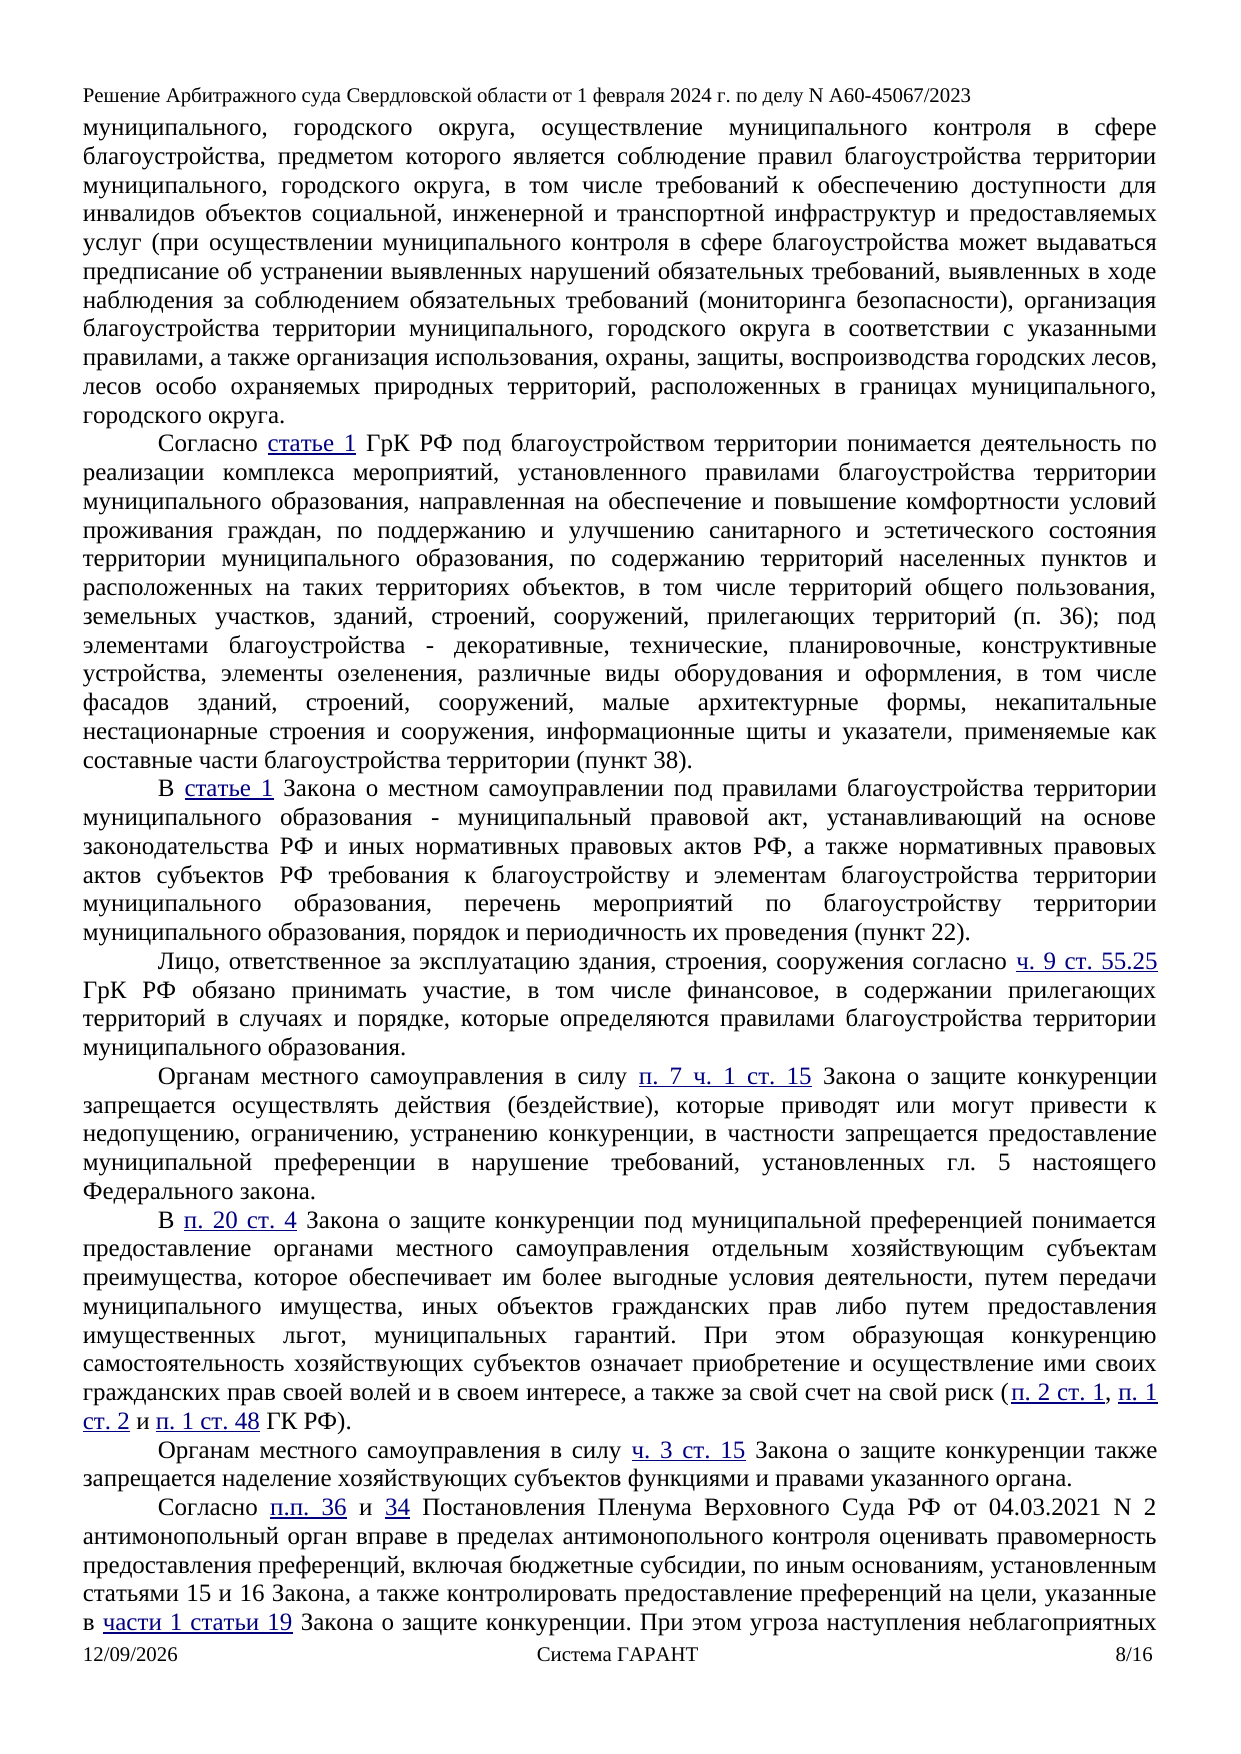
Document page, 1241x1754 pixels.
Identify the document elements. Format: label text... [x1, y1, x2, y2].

text В статье 1 Закона о местном самоуправлении под правилами благоустройства территории муниципального образования - муниципальный правовой акт, устанавливающий на основе законодательства РФ и иных нормативных правовых актов РФ, а также нормативных правовых актов субъектов РФ требования к благоустройству и элементам благоустройства территории муниципального образования, перечень мероприятий по благоустройству территории муниципального образования, порядок и периодичность их проведения (пункт 22). [83, 773, 1157, 946]
text муниципального, городского округа, осуществление муниципального контроля в сфере благоустройства, предметом которого является соблюдение правил благоустройства территории муниципального, городского округа, в том числе требований к обеспечению доступности для инвалидов объектов социальной, инженерной и транспортной инфраструктур и предоставляемых услуг (при осуществлении муниципального контроля в сфере благоустройства может выдаваться предписание об устранении выявленных нарушений обязательных требований, выявленных в ходе наблюдения за соблюдением обязательных требований (мониторинга безопасности), организация благоустройства территории муниципального, городского округа в соответствии с указанными правилами, а также организация использования, охраны, защиты, воспроизводства городских лесов, лесов особо охраняемых природных территорий, расположенных в границах муниципального, городского округа. [83, 112, 1157, 428]
text В п. 20 ст. 4 Закона о защите конкуренции под муниципальной преференцией понимается предоставление органами местного самоуправления отдельным хозяйствующим субъектам преимущества, которое обеспечивает им более выгодные условия деятельности, путем передачи муниципального имущества, иных объектов гражданских прав либо путем предоставления имущественных льгот, муниципальных гарантий. При этом образующая конкуренцию самостоятельность хозяйствующих субъектов означает приобретение и осуществление ими своих гражданских прав своей волей и в своем интересе, а также за свой счет на свой риск (п. 2 ст. 1, п. 1 ст. 2 и п. 1 ст. 48 ГК РФ). [83, 1205, 1157, 1435]
text Согласно п.п. 36 и 34 Постановления Пленума Верховного Суда РФ от 04.03.2021 N 2 антимонопольный орган вправе в пределах антимонопольного контроля оценивать правомерность предоставления преференций, включая бюджетные субсидии, по иным основаниям, установленным статьями 15 и 16 Закона, а также контролировать предоставление преференций на цели, указанные в части 1 статьи 19 Закона о защите конкуренции. При этом угроза наступления неблагоприятных [83, 1492, 1157, 1636]
text Органам местного самоуправления в силу п. 7 ч. 1 ст. 15 Закона о защите конкуренции запрещается осуществлять действия (бездействие), которые приводят или могут привести к недопущению, ограничению, устранению конкуренции, в частности запрещается предоставление муниципальной преференции в нарушение требований, установленных гл. 5 настоящего Федерального закона. [83, 1061, 1157, 1205]
text Согласно статье 1 ГрК РФ под благоустройством территории понимается деятельность по реализации комплекса мероприятий, установленного правилами благоустройства территории муниципального образования, направленная на обеспечение и повышение комфортности условий проживания граждан, по поддержанию и улучшению санитарного и эстетического состояния территории муниципального образования, по содержанию территорий населенных пунктов и расположенных на таких территориях объектов, в том числе территорий общего пользования, земельных участков, зданий, строений, сооружений, прилегающих территорий (п. 36); под элементами благоустройства - декоративные, технические, планировочные, конструктивные устройства, элементы озеленения, различные виды оборудования и оформления, в том числе фасадов зданий, строений, сооружений, малые архитектурные формы, некапитальные нестационарные строения и сооружения, информационные щиты и указатели, применяемые как составные части благоустройства территории (пункт 38). [83, 428, 1157, 773]
text Органам местного самоуправления в силу ч. 3 ст. 15 Закона о защите конкуренции также запрещается наделение хозяйствующих субъектов функциями и правами указанного органа. [83, 1435, 1157, 1492]
text Лицо, ответственное за эксплуатацию здания, строения, сооружения согласно ч. 9 ст. 55.25 ГрК РФ обязано принимать участие, в том числе финансовое, в содержании прилегающих территорий в случаях и порядке, которые определяются правилами благоустройства территории муниципального образования. [83, 946, 1157, 1061]
